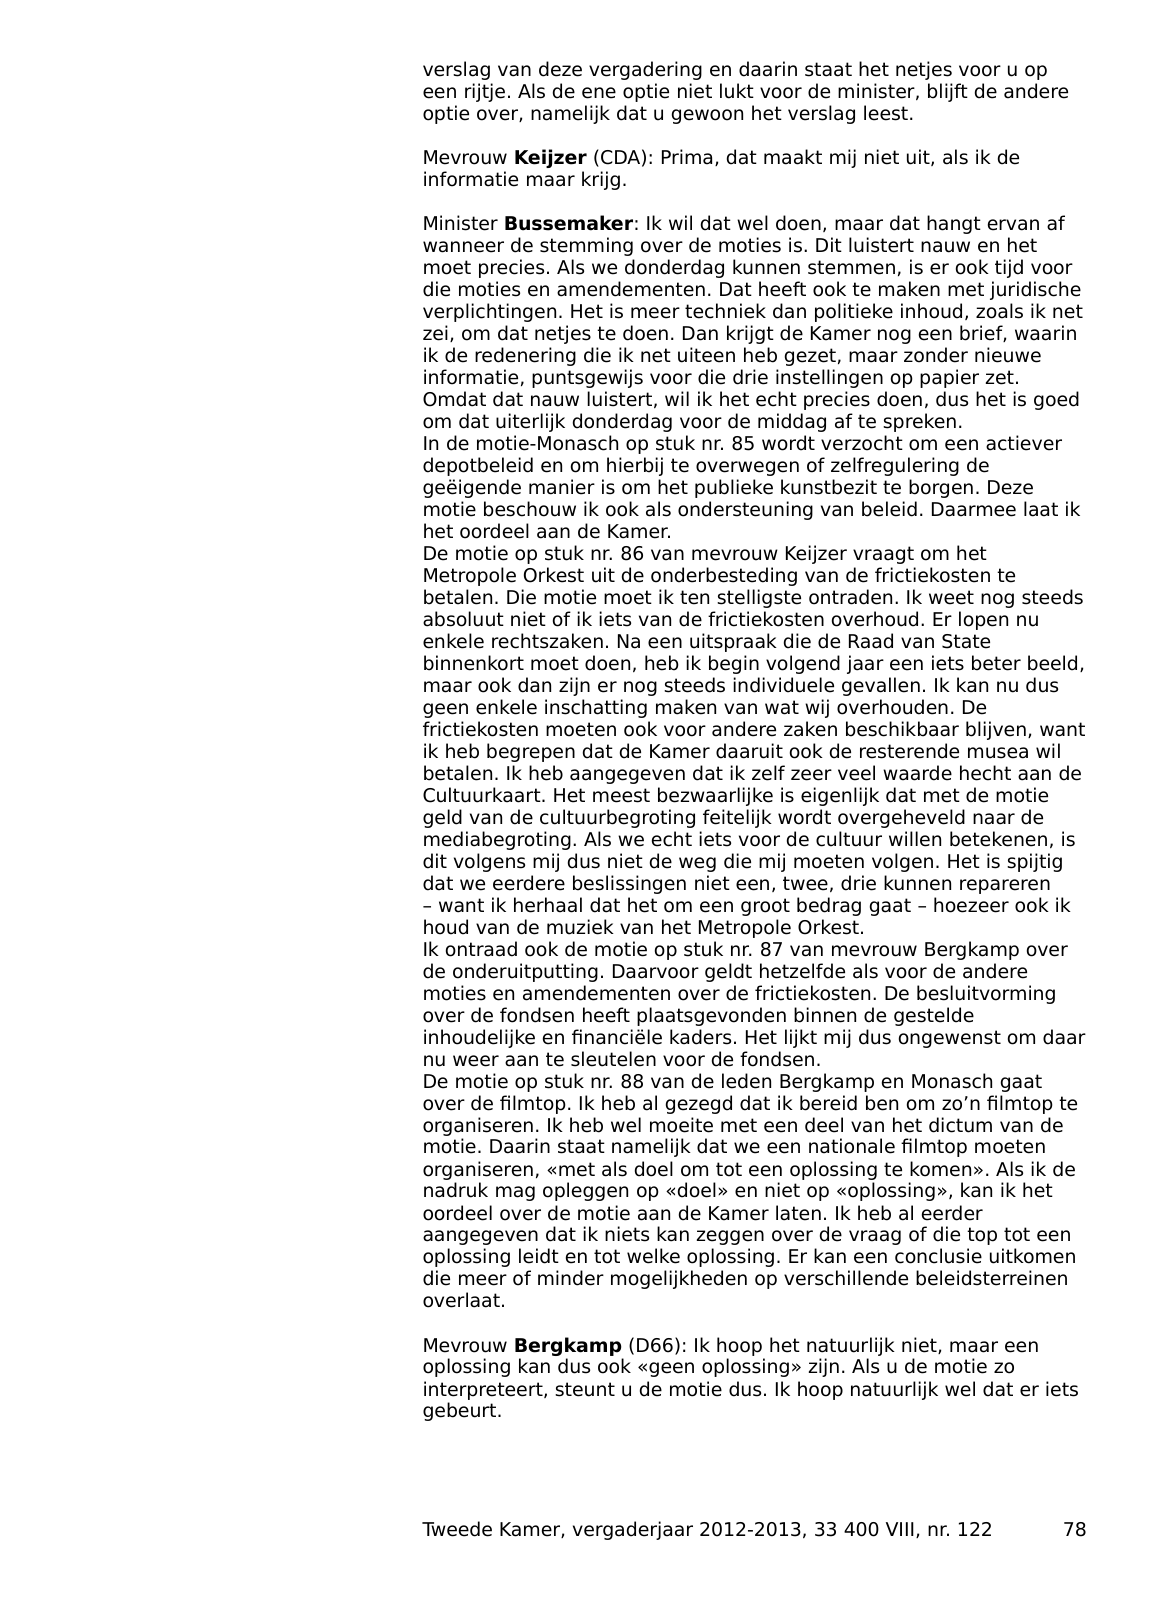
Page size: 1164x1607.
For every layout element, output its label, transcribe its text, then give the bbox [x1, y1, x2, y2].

text In de motie-Monasch op stuk nr. 85 wordt verzocht om een actiever depotbeleid en om hierbij te overwegen of zelfregulering de geëigende manier is om het publieke kunstbezit te borgen. Deze motie beschouw ik ook als ondersteuning van beleid. Daarmee laat ik het oordeel aan de Kamer. [422, 433, 1087, 543]
text verslag van deze vergadering en daarin staat het netjes voor u op een rijtje. Als de ene optie niet lukt voor de minister, blijft de andere optie over, namelijk dat u gewoon het verslag leest. [422, 59, 1087, 125]
text De motie op stuk nr. 86 van mevrouw Keijzer vraagt om het Metropole Orkest uit de onderbesteding van de frictiekosten te betalen. Die motie moet ik ten stelligste ontraden. Ik weet nog steeds absoluut niet of ik iets van de frictiekosten overhoud. Er lopen nu enkele rechtszaken. Na een uitspraak die de Raad van State binnenkort moet doen, heb ik begin volgend jaar een iets beter beeld, maar ook dan zijn er nog steeds individuele gevallen. Ik kan nu dus geen enkele inschatting maken van wat wij overhouden. De frictiekosten moeten ook voor andere zaken beschikbaar blijven, want ik heb begrepen dat de Kamer daaruit ook de resterende musea wil betalen. Ik heb aangegeven dat ik zelf zeer veel waarde hecht aan de Cultuurkaart. Het meest bezwaarlijke is eigenlijk dat met de motie geld van de cultuurbegroting feitelijk wordt overgeheveld naar de mediabegroting. Als we echt iets voor de cultuur willen betekenen, is dit volgens mij dus niet de weg die mij moeten volgen. Het is spijtig dat we eerdere beslissingen niet een, twee, drie kunnen repareren – want ik herhaal dat het om een groot bedrag gaat – hoezeer ook ik houd van de muziek van het Metropole Orkest. [422, 543, 1087, 939]
text De motie op stuk nr. 88 van de leden Bergkamp en Monasch gaat over de filmtop. Ik heb al gezegd dat ik bereid ben om zo’n filmtop te organiseren. Ik heb wel moeite met een deel van het dictum van de motie. Daarin staat namelijk dat we een nationale filmtop moeten organiseren, «met als doel om tot een oplossing te komen». Als ik de nadruk mag opleggen op «doel» en niet op «oplossing», kan ik het oordeel over de motie aan de Kamer laten. Ik heb al eerder aangegeven dat ik niets kan zeggen over de vraag of die top tot een oplossing leidt en tot welke oplossing. Er kan een conclusie uitkomen die meer of minder mogelijkheden op verschillende beleidsterreinen overlaat. [422, 1071, 1087, 1312]
text Ik ontraad ook de motie op stuk nr. 87 van mevrouw Bergkamp over de onderuitputting. Daarvoor geldt hetzelfde als voor de andere moties en amendementen over de frictiekosten. De besluitvorming over de fondsen heeft plaatsgevonden binnen de gestelde inhoudelijke en financiële kaders. Het lijkt mij dus ongewenst om daar nu weer aan te sleutelen voor de fondsen. [422, 939, 1087, 1071]
text Mevrouw Bergkamp (D66): Ik hoop het natuurlijk niet, maar een oplossing kan dus ook «geen oplossing» zijn. Als u de motie zo interpreteert, steunt u de motie dus. Ik hoop natuurlijk wel dat er iets gebeurt. [422, 1334, 1087, 1422]
text Minister Bussemaker: Ik wil dat wel doen, maar dat hangt ervan af wanneer de stemming over de moties is. Dit luistert nauw en het moet precies. Als we donderdag kunnen stemmen, is er ook tijd voor die moties en amendementen. Dat heeft ook te maken met juridische verplichtingen. Het is meer techniek dan politieke inhoud, zoals ik net zei, om dat netjes te doen. Dan krijgt de Kamer nog een brief, waarin ik de redenering die ik net uiteen heb gezet, maar zonder nieuwe informatie, puntsgewijs voor die drie instellingen op papier zet. Omdat dat nauw luistert, wil ik het echt precies doen, dus het is goed om dat uiterlijk donderdag voor de middag af te spreken. [422, 213, 1087, 433]
text Mevrouw Keijzer (CDA): Prima, dat maakt mij niet uit, als ik de informatie maar krijg. [422, 147, 1087, 191]
